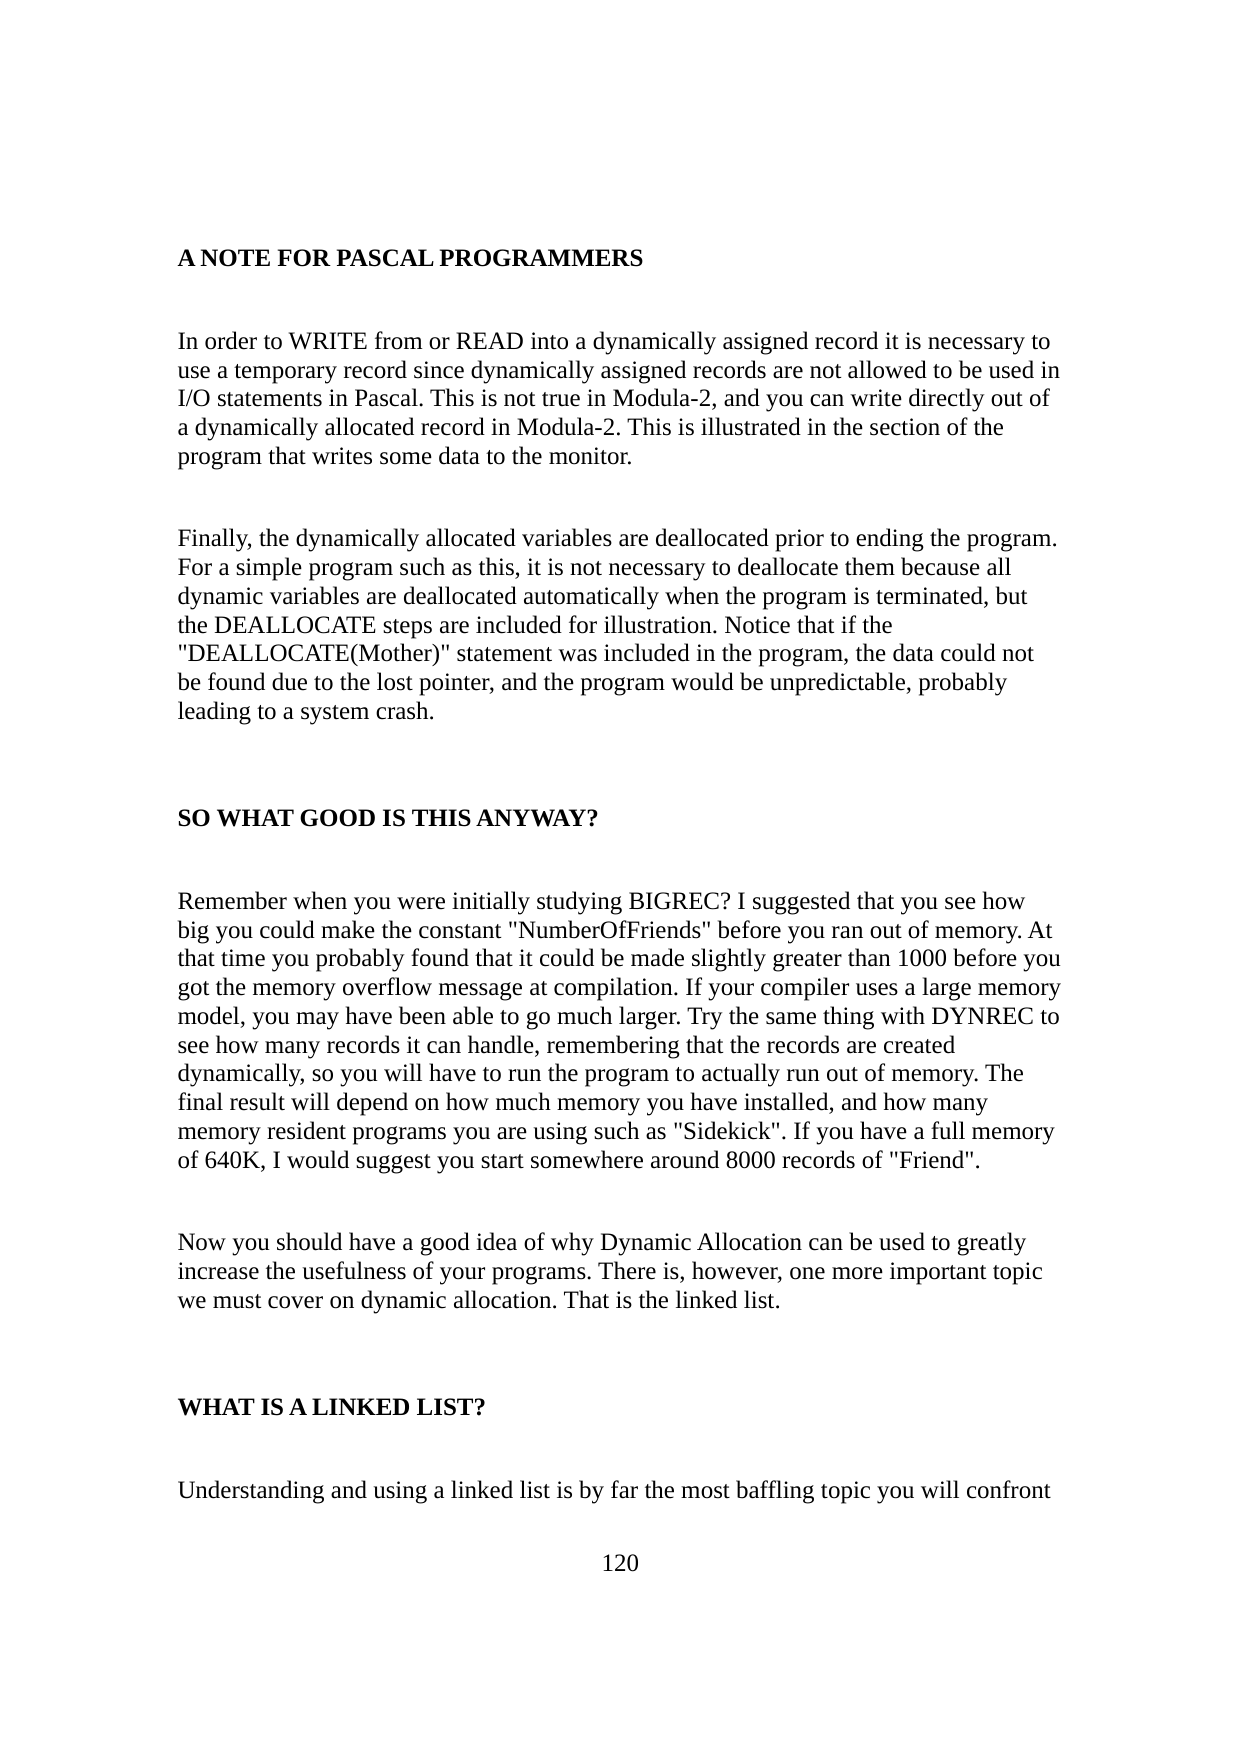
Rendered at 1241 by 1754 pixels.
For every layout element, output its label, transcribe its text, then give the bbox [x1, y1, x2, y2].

text Remember when you were initially studying BIGREC? I suggested that you see how big you could make the constant "NumberOfFriends" before you ran out of memory. At that time you probably found that it could be made slightly greater than 1000 before you got the memory overflow message at compilation. If your compiler uses a large memory model, you may have been able to go much larger. Try the same thing with DYNREC to see how many records it can handle, remembering that the records are created dynamically, so you will have to run the program to actually run out of memory. The final result will depend on how much memory you have installed, and how many memory resident programs you are using such as "Sidekick". If you have a full memory of 640K, I would suggest you start somewhere around 8000 records of "Friend". [177, 886, 1063, 1173]
subtitle A NOTE FOR PASCAL PROGRAMMERS [177, 243, 1063, 272]
text In order to WRITE from or READ into a dynamically assigned record it is necessary to use a temporary record since dynamically assigned records are not allowed to be used in I/O statements in Pascal. This is not true in Modula-2, and you can write directly out of a dynamically allocated record in Modula-2. This is illustrated in the section of the program that writes some data to the monitor. [177, 326, 1063, 470]
subtitle WHAT IS A LINKED LIST? [177, 1392, 1063, 1421]
text Now you should have a good idea of why Dynamic Allocation can be used to greatly increase the usefulness of your programs. There is, however, one more important topic we must cover on dynamic allocation. That is the linked list. [177, 1227, 1063, 1313]
subtitle SO WHAT GOOD IS THIS ANYWAY? [177, 803, 1063, 832]
text Finally, the dynamically allocated variables are deallocated prior to ending the program. For a simple program such as this, it is not necessary to deallocate them because all dynamic variables are deallocated automatically when the program is terminated, but the DEALLOCATE steps are included for illustration. Notice that if the "DEALLOCATE(Mother)" statement was included in the program, the data could not be found due to the lost pointer, and the program would be unpredictable, probably leading to a system crash. [177, 523, 1063, 725]
text Understanding and using a linked list is by far the most baffling topic you will confront [177, 1475, 1063, 1503]
